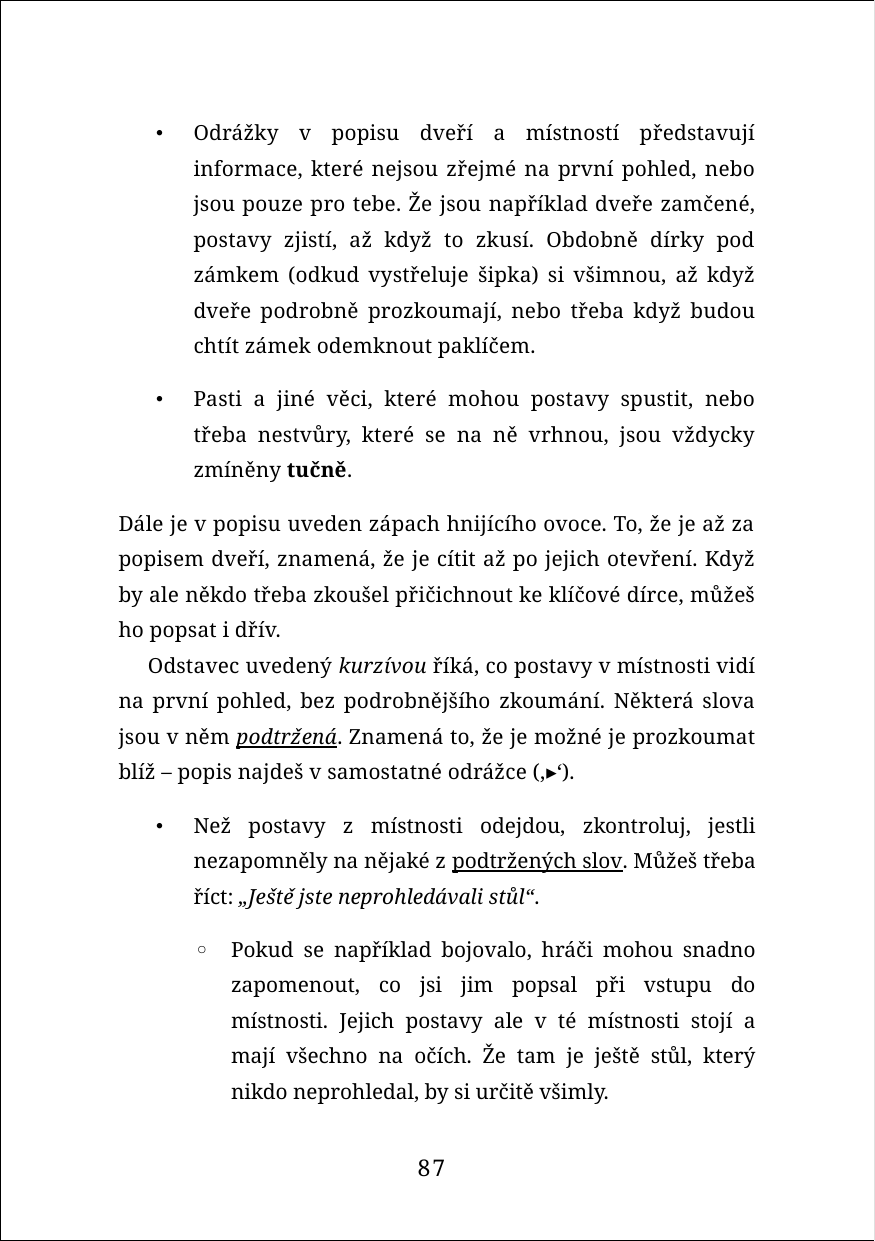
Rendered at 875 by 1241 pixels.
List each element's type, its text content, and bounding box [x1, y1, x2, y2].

list Pokud se například bojovalo, hráči mohou snadno zapomenout, co jsi jim popsal při vstupu do místnosti. Jejich postavy ale v té místnosti stojí a mají všechno na očích. Že tam je ještě stůl, který nikdo neprohledal, by si určitě všimly. [193, 935, 756, 1106]
list Než postavy z místnosti odejdou, zkontroluj, jestli nezapomněly na nějaké z podtržených slov. Můžeš třeba říct: „Ještě jste neprohledávali stůl“. [156, 811, 756, 910]
text Dále je v popisu uveden zápach hnijícího ovoce. To, že je až za popisem dveří, znamená, že je cítit až po jejich otevření. Když by ale někdo třeba zkoušel přičichnout ke klíčové dírce, můžeš ho popsat i dřív. Odstavec uvedený kurzívou říká, co postavy v místnosti vidí na první pohled, bez podrobnějšího zkoumání. Některá slova jsou v něm podtržená. Znamená to, že je možné je prozkoumat blíž – popis najdeš v samostatné odrážce (‚▸‘). [118, 509, 756, 786]
list Pasti a jiné věci, které mohou postavy spustit, nebo třeba nestvůry, které se na ně vrhnou, jsou vždycky zmíněny tučně. [156, 384, 756, 484]
list Odrážky v popisu dveří a místností představují informace, které nejsou zřejmé na první pohled, nebo jsou pouze pro tebe. Že jsou například dveře zamčené, postavy zjistí, až když to zkusí. Obdobně dírky pod zámkem (odkud vystřeluje šipka) si všimnou, až když dveře podrobně prozkoumají, nebo třeba když budou chtít zámek odemknout paklíčem. [156, 118, 756, 360]
